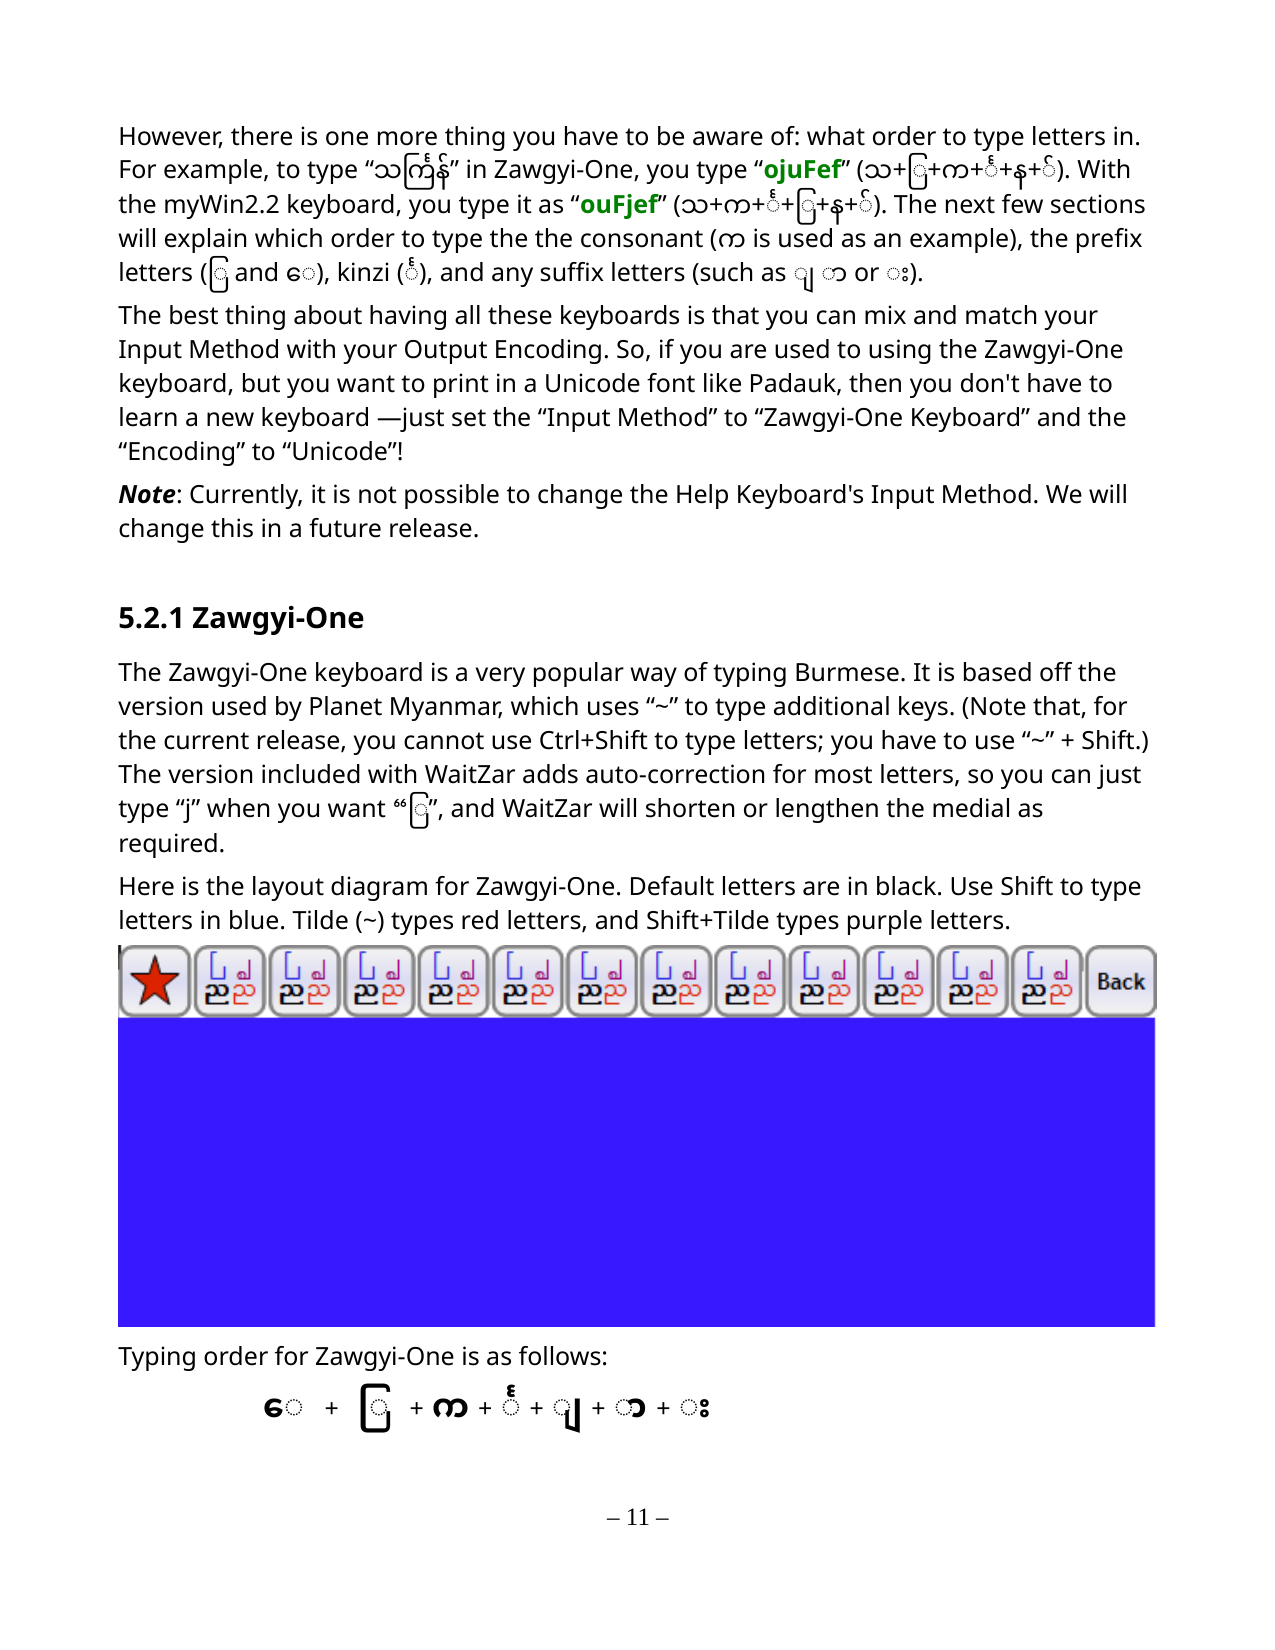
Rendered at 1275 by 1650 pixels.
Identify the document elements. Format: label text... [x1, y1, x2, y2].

text ေ + ြ + က + င်္ + ျ + ာ + း [118, 1382, 1157, 1427]
text The Zawgyi-One keyboard is a very popular way of typing Burmese. It is based off the version used by Planet Myanmar, which uses “~” to type additional keys. (Note that, for the current release, you cannot use Ctrl+Shift to type letters; you have to use “~” + Shift.) The version included with WaitZar adds auto-correction for most letters, so you can just type “j” when you want “ြ”, and WaitZar will shorten or lengthen the medial as required. [118, 655, 1157, 859]
text The best thing about having all these keyboards is that you can mix and match your Input Method with your Output Encoding. So, if you are used to using the Zawgyi-One keyboard, but you want to print in a Unicode font like Padauk, then you don't have to learn a new keyboard —just set the “Input Method” to “Zawgyi-One Keyboard” and the “Encoding” to “Unicode”! [118, 297, 1157, 468]
text Here is the layout diagram for Zawgyi-One. Default letters are in black. Use Shift to type letters in blue. Tilde (~) types red letters, and Shift+Tilde types purple letters. [118, 868, 1157, 936]
picture [118, 945, 1157, 1327]
subtitle 5.2.1 Zawgyi-One [118, 597, 1157, 637]
text Typing order for Zawgyi-One is as follows: [118, 1327, 1157, 1373]
text Note: Currently, it is not possible to change the Help Keyboard's Input Method. We will change this in a future release. [118, 477, 1157, 545]
text However, there is one more thing you have to be aware of: what order to type letters in. For example, to type “သင်္ကြန်” in Zawgyi-One, you type “ojuFef” (သ+ြ+က+င်္+န+်). With the myWin2.2 keyboard, you type it as “ouFjef” (သ+က+င်္+ြ+န+်). The next few sections will explain which order to type the the consonant (က is used as an example), the prefix letters (ြ and ေ), kinzi (င်္), and any suffix letters (such as ျ ာ or း). [118, 118, 1157, 288]
